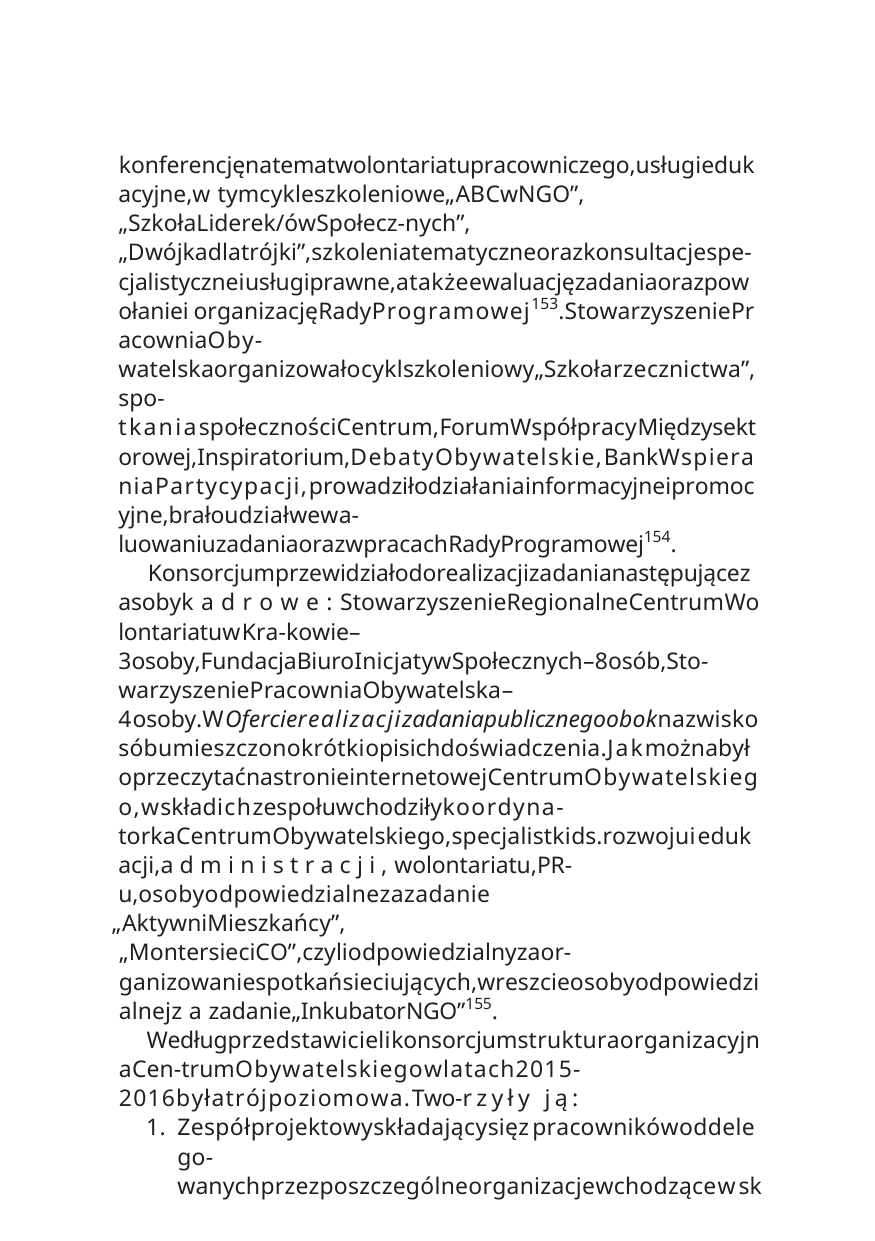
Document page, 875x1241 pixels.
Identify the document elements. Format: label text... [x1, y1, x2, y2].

list Zespółprojektowyskładającysięzpracownikówoddelego-wanychprzezposzczególneorganizacjewchodzącewsk [146, 1112, 762, 1200]
text konferencjęnatematwolontariatupracowniczego,usługiedukacyjne,wtymcykleszkoleniowe„ABCwNGO”,„SzkołaLiderek/ówSpołecz-nych”,„Dwójkadlatrójki”,szkoleniatematyczneorazkonsultacjespe-cjalistyczneiusługiprawne,atakżeewaluacjęzadaniaorazpowołanieiorganizacjęRadyProgramowej153.StowarzyszeniePracowniaOby-watelskaorganizowałocyklszkoleniowy„Szkołarzecznictwa”,spo-tkaniaspołecznościCentrum,ForumWspółpracyMiędzysektorowej,Inspiratorium,DebatyObywatelskie,BankWspieraniaPartycypacji,prowadziłodziałaniainformacyjneipromocyjne,brałoudziałwewa-luowaniuzadaniaorazwpracachRadyProgramowej154. [118, 150, 762, 558]
text „AktywniMieszkańcy”,„MontersieciCO”,czyliodpowiedzialnyzaor-ganizowaniespotkańsieciujących,wreszcieosobyodpowiedzialnejzazadanie„InkubatorNGO”155. [111, 908, 762, 1025]
text WedługprzedstawicielikonsorcjumstrukturaorganizacyjnaCen-trumObywatelskiegowlatach2015-2016byłatrójpoziomowa.Two-rzyły ją: [119, 1025, 762, 1112]
text Konsorcjumprzewidziałodorealizacjizadanianastępującezasobykadrowe:StowarzyszenieRegionalneCentrumWolontariatuwKra-kowie–3osoby,FundacjaBiuroInicjatywSpołecznych–8osób,Sto-warzyszeniePracowniaObywatelska–4osoby.WOfercierealizacjizadaniapublicznegooboknazwiskosóbumieszczonokrótkiopisichdoświadczenia.JakmożnabyłoprzeczytaćnastronieinternetowejCentrumObywatelskiego,wskładichzespołuwchodziłykoordyna-torkaCentrumObywatelskiego,specjalistkids.rozwojuiedukacji,administracji,wolontariatu,PR-u,osobyodpowiedzialnezazadanie [118, 558, 762, 908]
